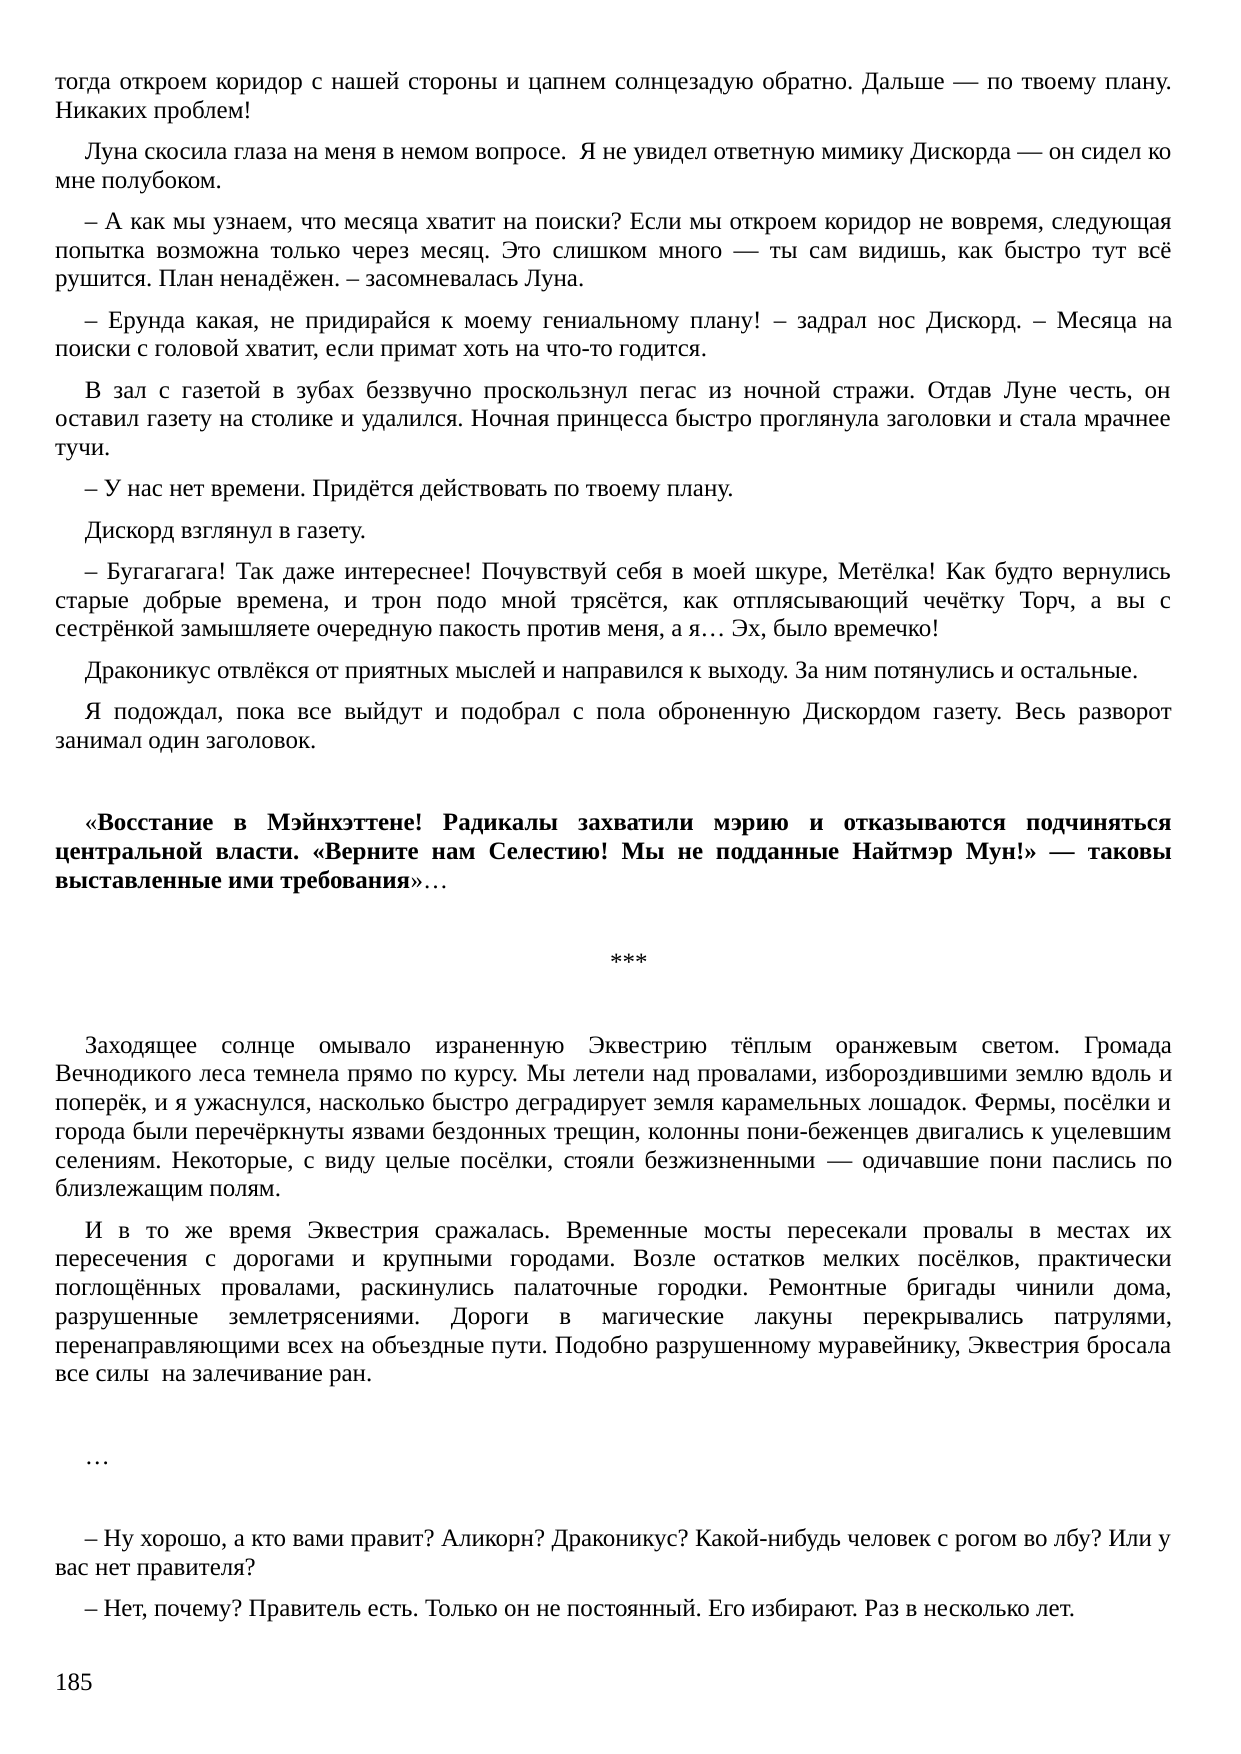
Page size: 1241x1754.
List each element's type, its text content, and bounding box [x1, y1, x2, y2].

text – У нас нет времени. Придётся действовать по твоему плану. [55, 473, 1173, 502]
text Заходящее солнце омывало израненную Эквестрию тёплым оранжевым светом. Громада Вечнодикого леса темнела прямо по курсу. Мы летели над провалами, избороздившими землю вдоль и поперёк, и я ужаснулся, насколько быстро деградирует земля карамельных лошадок. Фермы, посёлки и города были перечёркнуты язвами бездонных трещин, колонны пони-беженцев двигались к уцелевшим селениям. Некоторые, с виду целые посёлки, стояли безжизненными — одичавшие пони паслись по близлежащим полям. [55, 1030, 1173, 1202]
text … [55, 1441, 1173, 1470]
text Луна скосила глаза на меня в немом вопросе. Я не увидел ответную мимику Дискорда — он сидел ко мне полубоком. [55, 136, 1173, 193]
text В зал с газетой в зубах беззвучно проскользнул пегас из ночной стражи. Отдав Луне честь, он оставил газету на столике и удалился. Ночная принцесса быстро проглянула заголовки и стала мрачнее тучи. [55, 375, 1173, 461]
text Я подождал, пока все выйдут и подобрал с пола оброненную Дискордом газету. Весь разворот занимал один заголовок. [55, 696, 1173, 753]
text – А как мы узнаем, что месяца хватит на поиски? Если мы откроем коридор не вовремя, следующая попытка возможна только через месяц. Это слишком много — ты сам видишь, как быстро тут всё рушится. План ненадёжен. – засомневалась Луна. [55, 206, 1173, 292]
text – Ну хорошо, а кто вами правит? Аликорн? Драконикус? Какой-нибудь человек с рогом во лбу? Или у вас нет правителя? [55, 1523, 1173, 1581]
text – Нет, почему? Правитель есть. Только он не постоянный. Его избирают. Раз в несколько лет. [55, 1593, 1173, 1622]
text И в то же время Эквестрия сражалась. Временные мосты пересекали провалы в местах их пересечения с дорогами и крупными городами. Возле остатков мелких посёлков, практически поглощённых провалами, раскинулись палаточные городки. Ремонтные бригады чинили дома, разрушенные землетрясениями. Дороги в магические лакуны перекрывались патрулями, перенаправляющими всех на объездные пути. Подобно разрушенному муравейнику, Эквестрия бросала все силы на залечивание ран. [55, 1215, 1173, 1387]
text «Восстание в Мэйнхэттене! Радикалы захватили мэрию и отказываются подчиняться центральной власти. «Верните нам Селестию! Мы не подданные Найтмэр Мун!» — таковы выставленные ими требования»… [55, 807, 1173, 893]
text Драконикус отвлёкся от приятных мыслей и направился к выходу. За ним потянулись и остальные. [55, 655, 1173, 683]
text *** [55, 947, 1173, 976]
text – Ерунда какая, не придирайся к моему гениальному плану! – задрал нос Дискорд. – Месяца на поиски с головой хватит, если примат хоть на что-то годится. [55, 305, 1173, 362]
text – Бугагагага! Так даже интереснее! Почувствуй себя в моей шкуре, Метёлка! Как будто вернулись старые добрые времена, и трон подо мной трясётся, как отплясывающий чечётку Торч, а вы с сестрёнкой замышляете очередную пакость против меня, а я… Эх, было времечко! [55, 556, 1173, 642]
text тогда откроем коридор с нашей стороны и цапнем солнцезадую обратно. Дальше — по твоему плану. Никаких проблем! [55, 66, 1173, 123]
text Дискорд взглянул в газету. [55, 515, 1173, 543]
